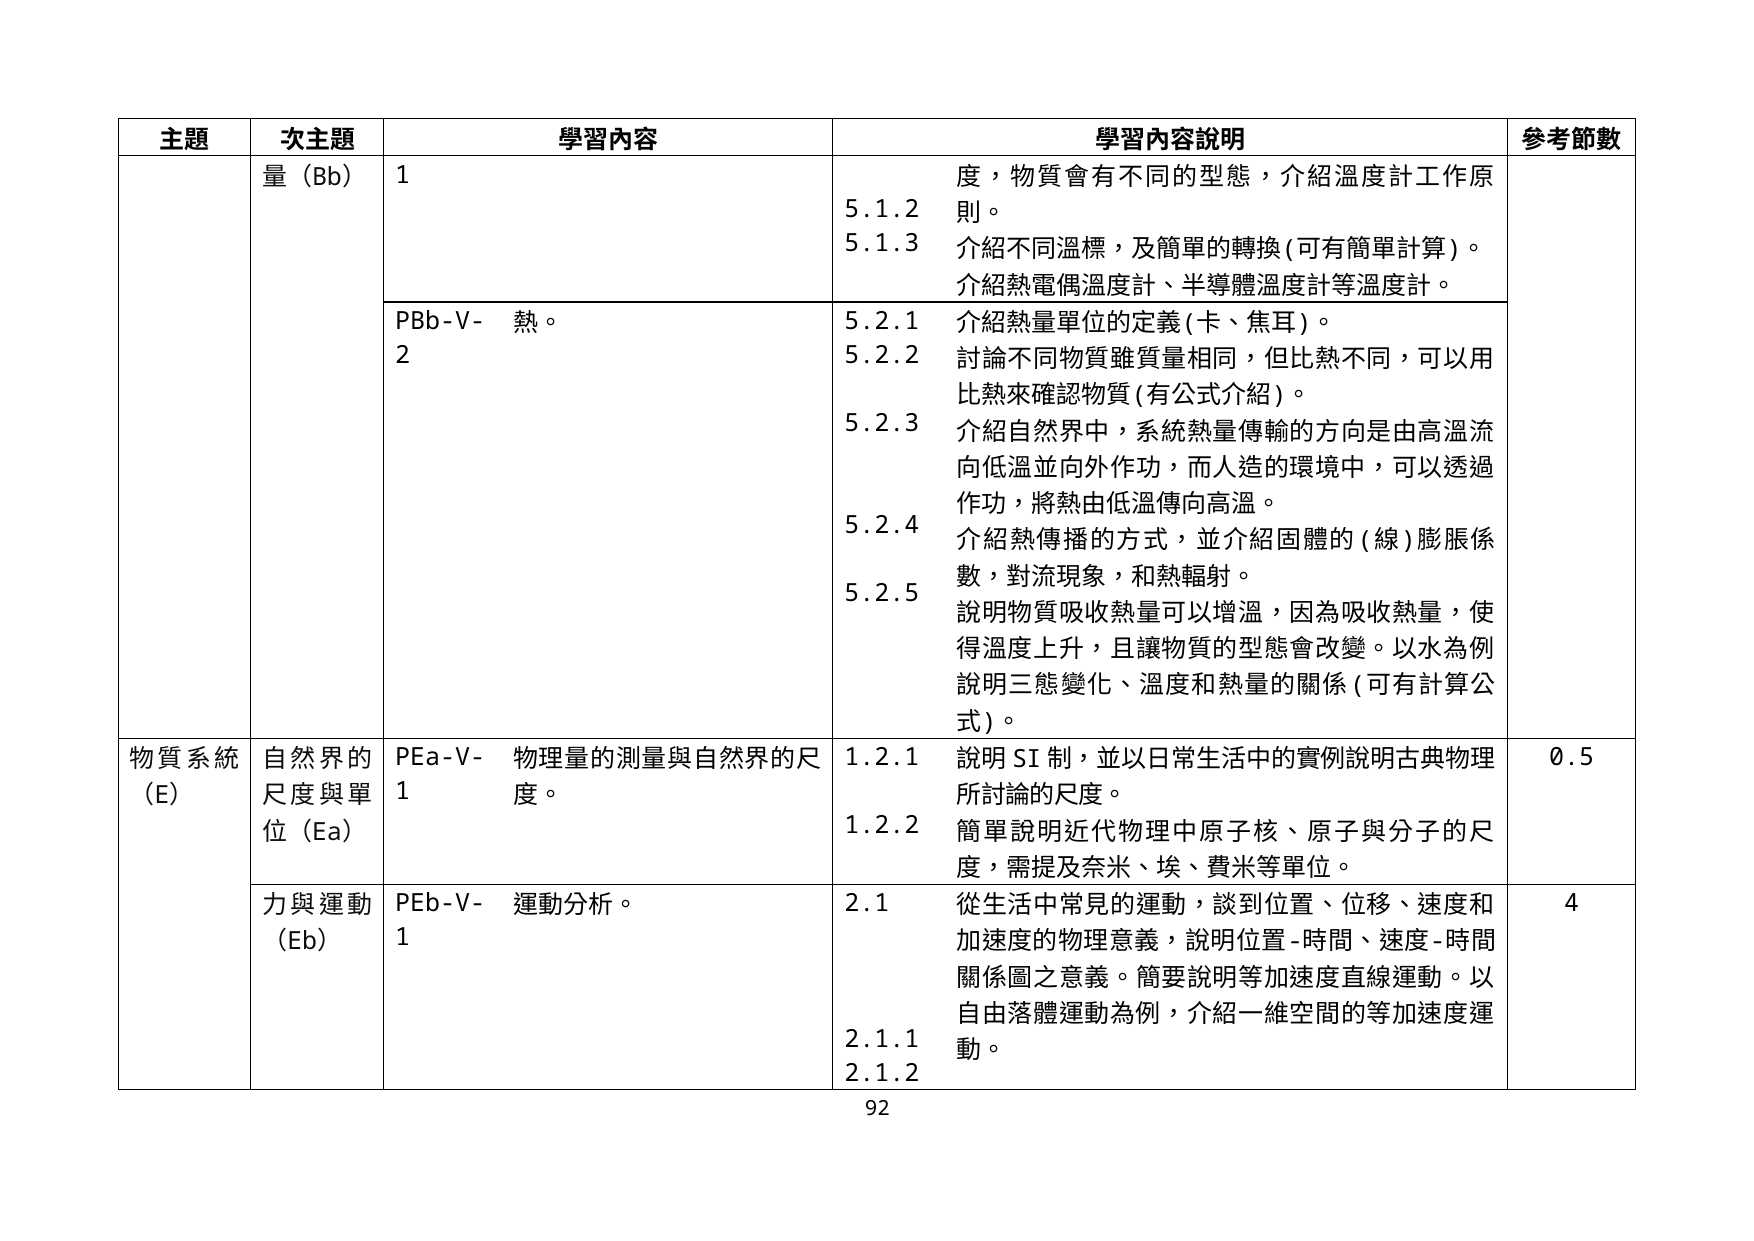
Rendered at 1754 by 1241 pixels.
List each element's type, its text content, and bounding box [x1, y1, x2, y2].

table_cell 介紹熱量單位的定義(卡、焦耳)。 討論不同物質雖質量相同，但比熱不同，可以用比熱來確認物質(有公式介紹)。 介紹自然界中，系統熱量傳輸的方向是由高溫流向低溫並向外作功，而人造的環境中，可以透過作功，將熱由低溫傳向高溫。 介紹熱傳播的方式，並介紹固體的(線)膨脹係數，對流現象，和熱輻射。 說明物質吸收熱量可以增溫，因為吸收熱量，使得溫度上升，且讓物質的型態會改變。以水為例說明三態變化、溫度和熱量的關係(可有計算公式)。 [945, 303, 1507, 737]
table_cell [502, 156, 832, 301]
table_cell [119, 156, 250, 737]
table_cell 5.2.1 5.2.2 5.2.3 5.2.4 5.2.5 [833, 303, 945, 737]
table_cell [1508, 156, 1635, 737]
table_header 學習內容說明 [833, 119, 1507, 155]
table_cell PEa-V-1 [384, 739, 502, 883]
table_cell 物理量的測量與自然界的尺度。 [502, 739, 832, 883]
table_cell 物質系統（E） [119, 739, 250, 1089]
table_header 學習內容 [384, 119, 832, 155]
table_cell 運動分析。 [502, 885, 832, 1089]
table_header 主題 [119, 119, 250, 155]
table_header 次主題 [251, 119, 383, 155]
table_cell 量（Bb） [251, 156, 383, 737]
table_cell 度，物質會有不同的型態，介紹溫度計工作原則。 介紹不同溫標，及簡單的轉換(可有簡單計算)。 介紹熱電偶溫度計、半導體溫度計等溫度計。 [945, 156, 1507, 301]
table_cell 說明SI制，並以日常生活中的實例說明古典物理所討論的尺度。 簡單說明近代物理中原子核、原子與分子的尺度，需提及奈米、埃、費米等單位。 [945, 739, 1507, 883]
table_cell 1 [384, 156, 502, 301]
table_cell 2.1 2.1.1 2.1.2 [833, 885, 945, 1089]
table_cell 自然界的尺度與單位（Ea） [251, 739, 383, 883]
table_cell PBb-V-2 [384, 303, 502, 737]
table_cell 熱。 [502, 303, 832, 737]
table_cell 從生活中常見的運動，談到位置、位移、速度和加速度的物理意義，說明位置-時間、速度-時間關係圖之意義。簡要說明等加速度直線運動。以自由落體運動為例，介紹一維空間的等加速度運動。 [945, 885, 1507, 1089]
table_cell 4 [1508, 885, 1635, 1089]
table_cell 5.1.2 5.1.3 [833, 156, 945, 301]
table_cell 力與運動（Eb） [251, 885, 383, 1089]
table_cell PEb-V-1 [384, 885, 502, 1089]
table_cell 1.2.1 1.2.2 [833, 739, 945, 883]
table_cell 0.5 [1508, 739, 1635, 883]
table_header 參考節數 [1508, 119, 1635, 155]
